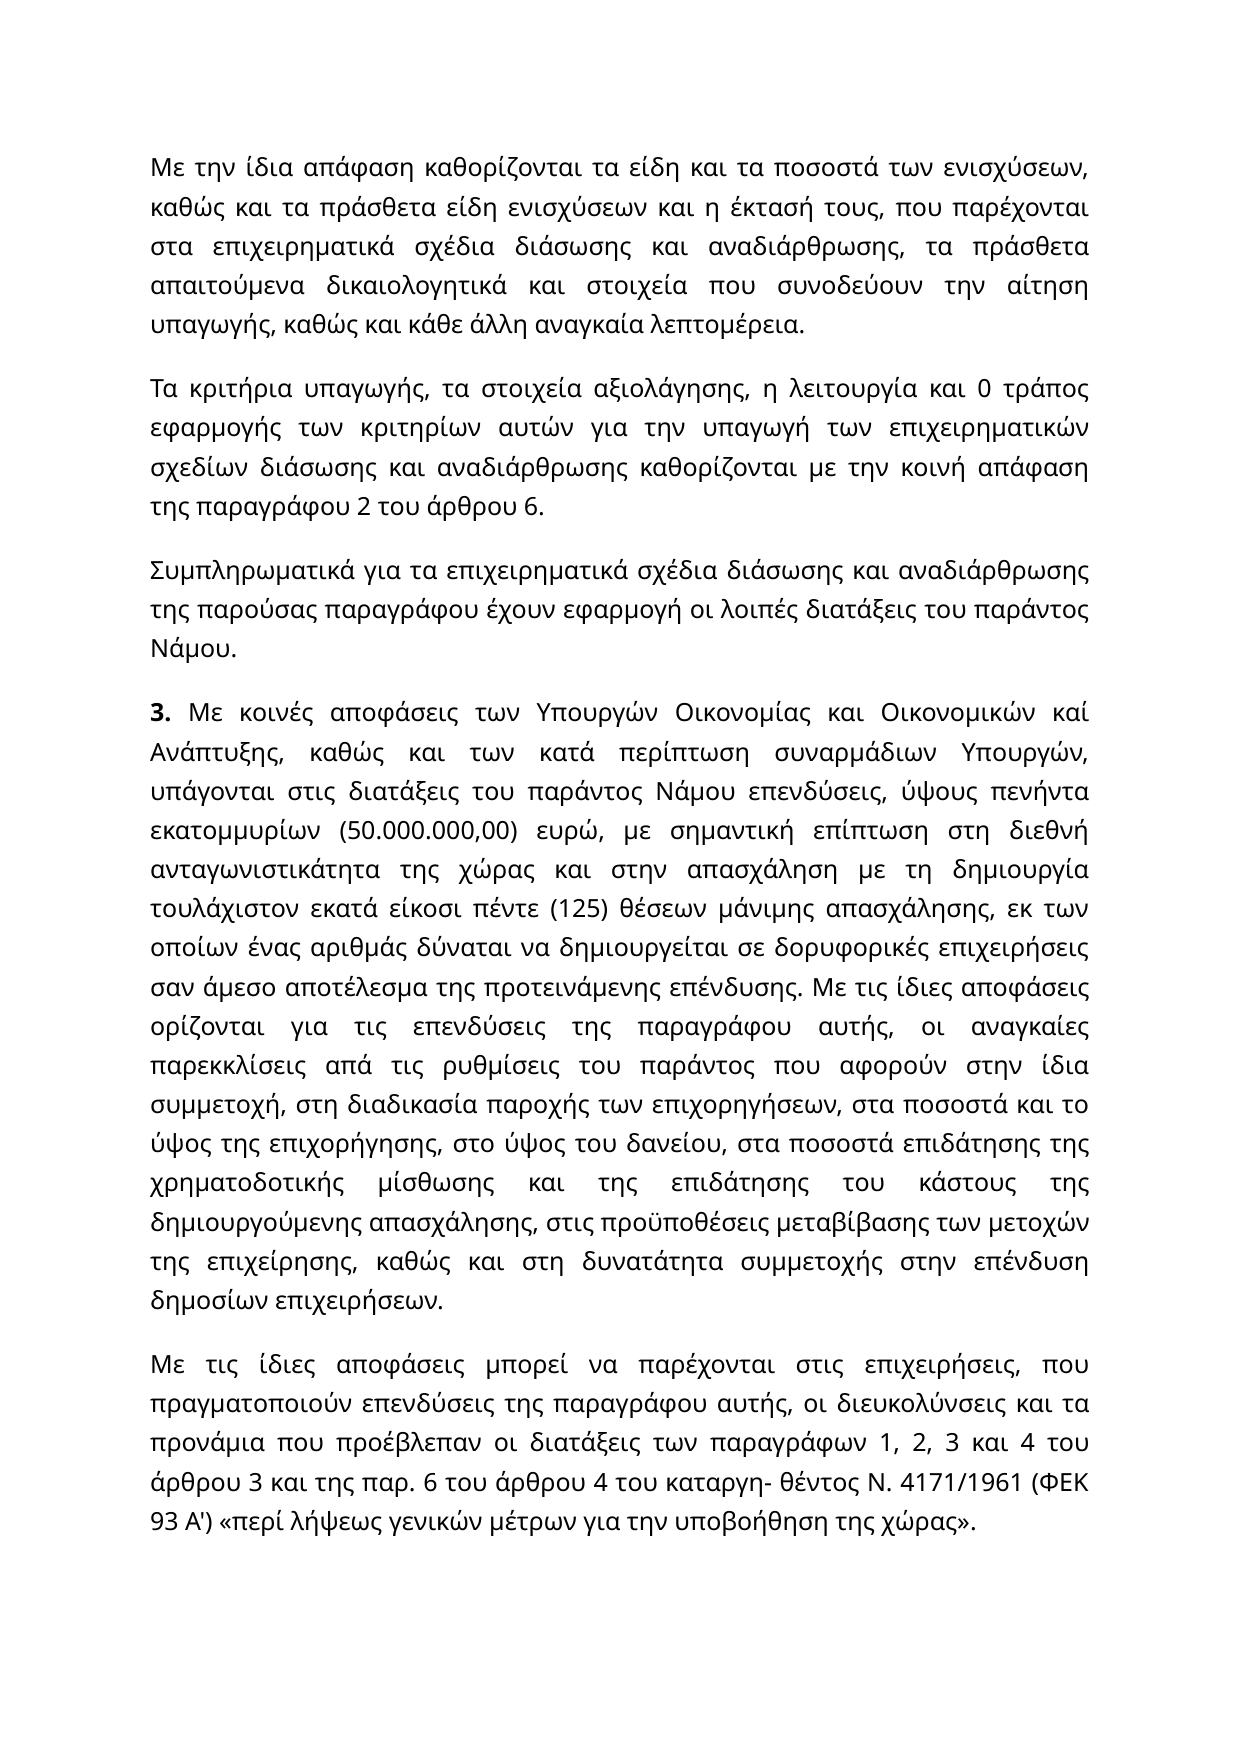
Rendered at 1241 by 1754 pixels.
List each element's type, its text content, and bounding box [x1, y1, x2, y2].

text Με τις ίδιες αποφάσεις μπορεί να παρέχονται στις επιχειρήσεις, που πραγματοποιούν επενδύσεις της παραγράφου αυτής, οι διευκολύνσεις και τα προνάμια που προέβλεπαν οι διατάξεις των παραγράφων 1, 2, 3 και 4 του άρθρου 3 και της παρ. 6 του άρθρου 4 του καταργη- θέντος Ν. 4171/1961 (ΦΕΚ 93 Α') «περί λήψεως γενικών μέτρων για την υποβοήθηση της χώρας». [150, 1347, 1090, 1537]
text Συμπληρωματικά για τα επιχειρηματικά σχέδια διάσωσης και αναδιάρθρωσης της παρούσας παραγράφου έχουν εφαρμογή οι λοιπές διατάξεις του παράντος Νάμου. [150, 552, 1090, 665]
text Τα κριτήρια υπαγωγής, τα στοιχεία αξιολάγησης, η λειτουργία και 0 τράπος εφαρμογής των κριτηρίων αυτών για την υπαγωγή των επιχειρηματικών σχεδίων διάσωσης και αναδιάρθρωσης καθορίζονται με την κοινή απάφαση της παραγράφου 2 του άρθρου 6. [150, 371, 1090, 522]
text 3. Με κοινές αποφάσεις των Υπουργών Οικονομίας και Οικονομικών καί Ανάπτυξης, καθώς και των κατά περίπτωση συναρμάδιων Υπουργών, υπάγονται στις διατάξεις του παράντος Νάμου επενδύσεις, ύψους πενήντα εκατομμυρίων (50.000.000,00) ευρώ, με σημαντική επίπτωση στη διεθνή ανταγωνιστικάτητα της χώρας και στην απασχάληση με τη δημιουργία τουλάχιστον εκατά είκοσι πέντε (125) θέσεων μάνιμης απασχάλησης, εκ των οποίων ένας αριθμάς δύναται να δημιουργείται σε δορυφορικές επιχειρήσεις σαν άμεσο αποτέλεσμα της προτεινάμενης επένδυσης. Με τις ίδιες αποφάσεις ορίζονται για τις επενδύσεις της παραγράφου αυτής, οι αναγκαίες παρεκκλίσεις απά τις ρυθμίσεις του παράντος που αφορούν στην ίδια συμμετοχή, στη διαδικασία παροχής των επιχορηγήσεων, στα ποσοστά και το ύψος της επιχορήγησης, στο ύψος του δανείου, στα ποσοστά επιδάτησης της χρηματοδοτικής μίσθωσης και της επιδάτησης του κάστους της δημιουργούμενης απασχάλησης, στις προϋποθέσεις μεταβίβασης των μετοχών της επιχείρησης, καθώς και στη δυνατάτητα συμμετοχής στην επένδυση δημοσίων επιχειρήσεων. [150, 695, 1090, 1317]
text Με την ίδια απάφαση καθορίζονται τα είδη και τα ποσοστά των ενισχύσεων, καθώς και τα πράσθετα είδη ενισχύσεων και η έκτασή τους, που παρέχονται στα επιχειρηματικά σχέδια διάσωσης και αναδιάρθρωσης, τα πράσθετα απαιτούμενα δικαιολογητικά και στοιχεία που συνοδεύουν την αίτηση υπαγωγής, καθώς και κάθε άλλη αναγκαία λεπτομέρεια. [150, 150, 1090, 341]
